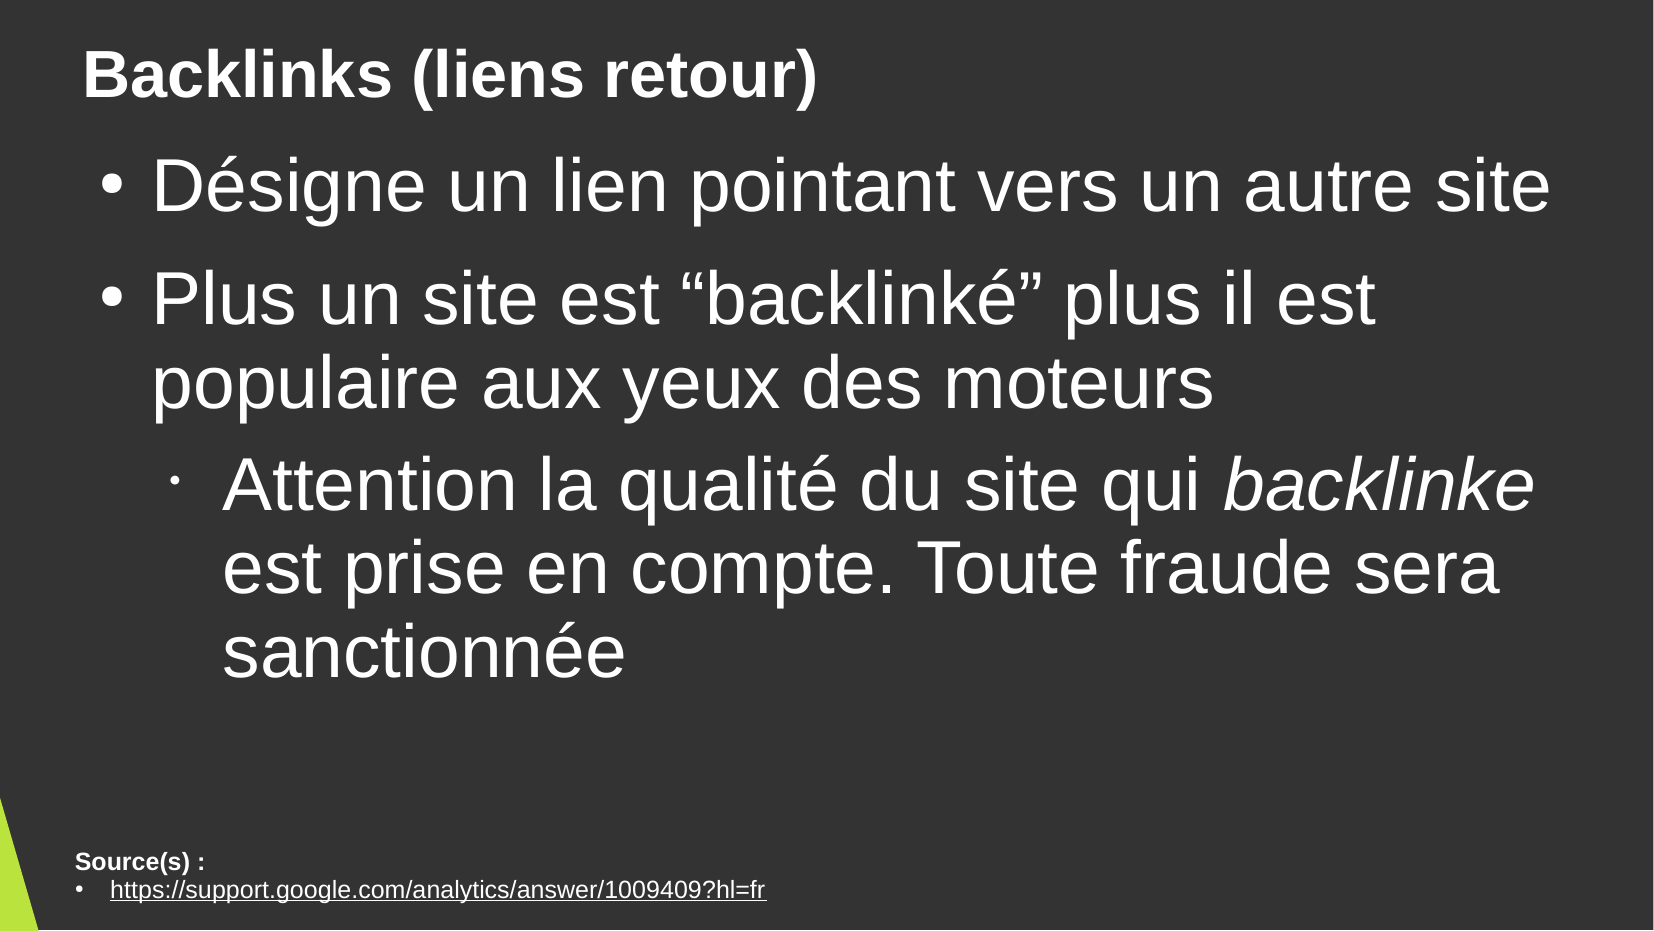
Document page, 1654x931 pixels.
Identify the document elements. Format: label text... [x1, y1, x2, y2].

text_box Source(s) : https://support.google.com/analytics/answer/1009409?hl=fr [60, 799, 1546, 912]
text_box [0, 797, 39, 931]
list Désigne un lien pointant vers un autre site Plus un site est “backlinké” plus il est populaire aux yeux des moteurs Attention la qualité du site qui backlinke est prise en compte. Toute fraude sera sanctionnée [80, 143, 1630, 764]
title Backlinks (liens retour) [82, 36, 1654, 130]
